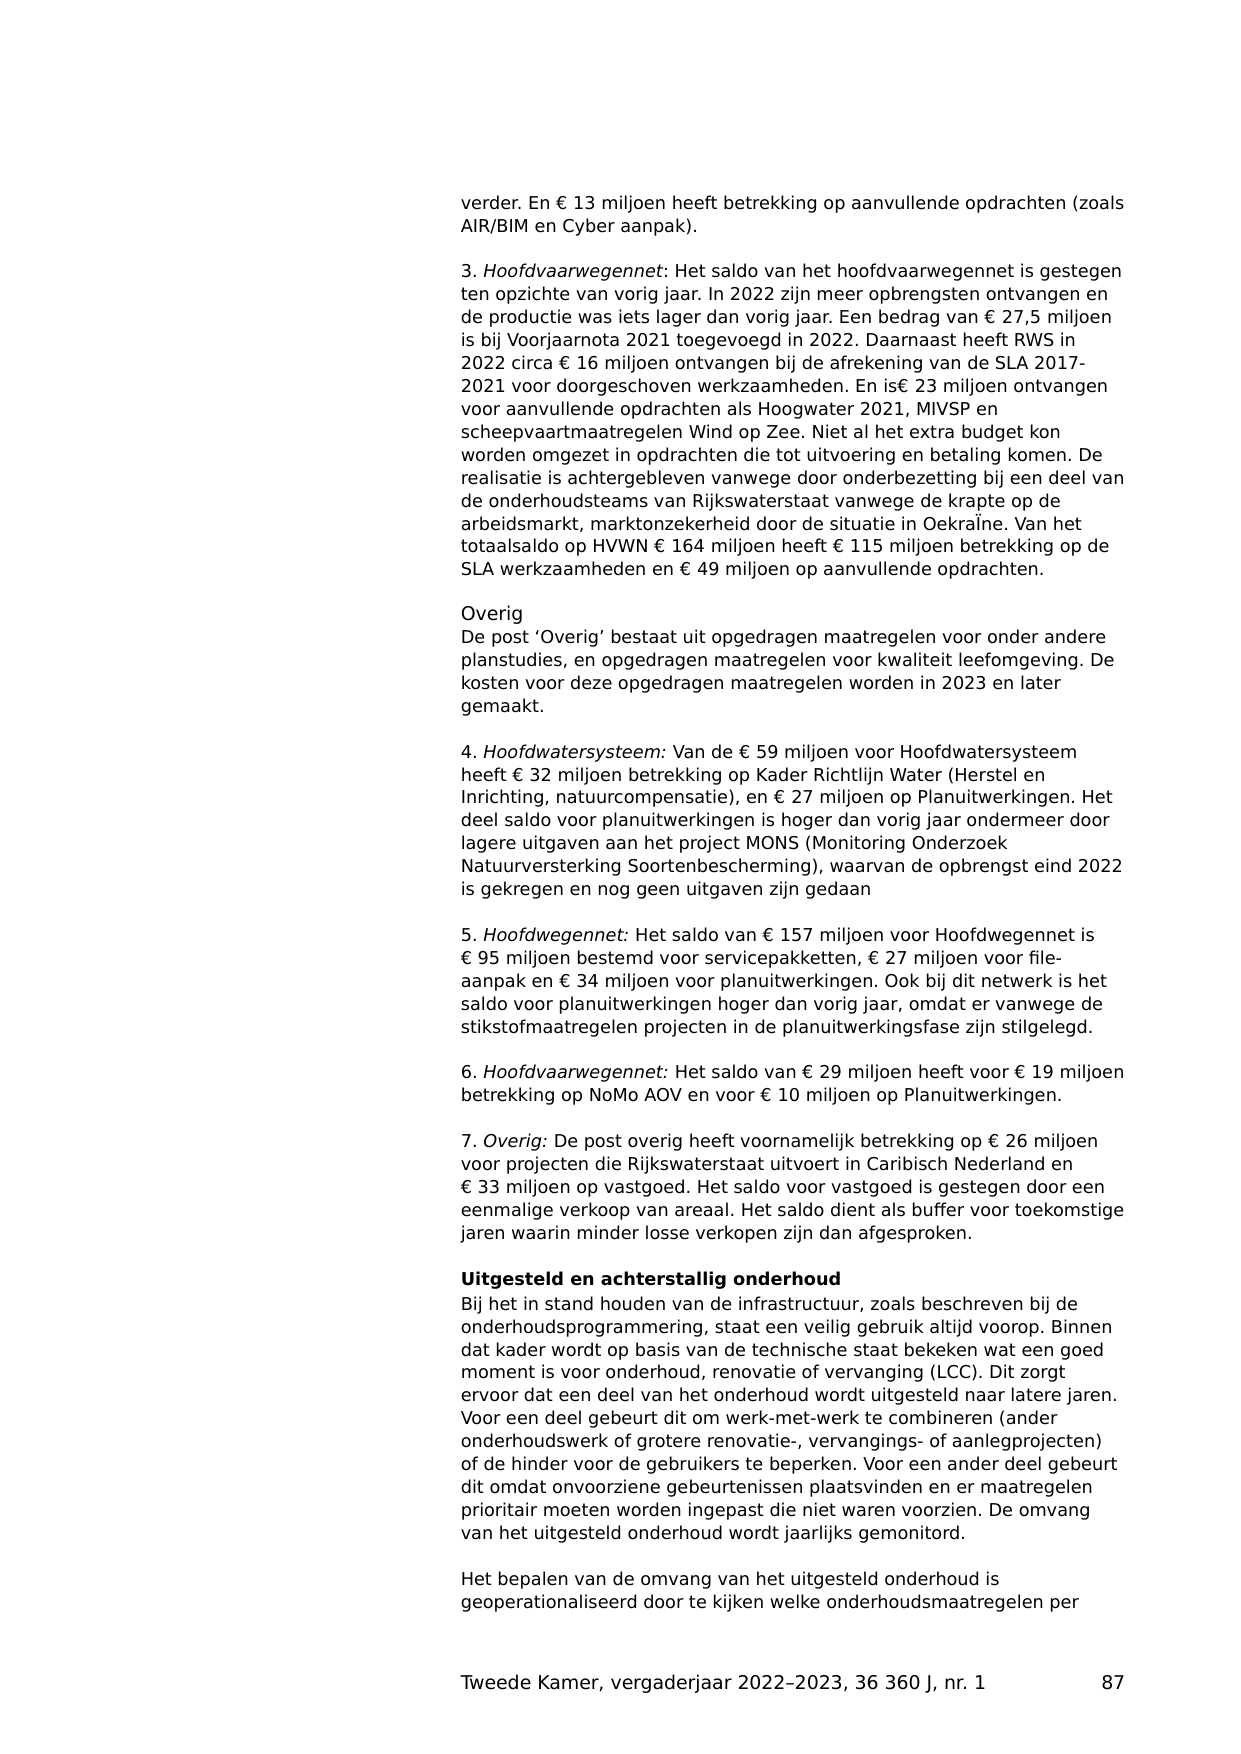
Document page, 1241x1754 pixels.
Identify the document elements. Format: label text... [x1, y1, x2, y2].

text Overig [461, 603, 1125, 625]
text Uitgesteld en achterstallig onderhoud [461, 1267, 1125, 1290]
text Het bepalen van de omvang van het uitgesteld onderhoud is geoperationaliseerd door te kijken welke onderhoudsmaatregelen per [461, 1567, 1125, 1613]
text Bij het in stand houden van de infrastructuur, zoals beschreven bij de onderhoudsprogrammering, staat een veilig gebruik altijd voorop. Binnen dat kader wordt op basis van de technische staat bekeken wat een goed moment is voor onderhoud, renovatie of vervanging (LCC). Dit zorgt ervoor dat een deel van het onderhoud wordt uitgesteld naar latere jaren. Voor een deel gebeurt dit om werk-met-werk te combineren (ander onderhoudswerk of grotere renovatie-, vervangings- of aanlegprojecten) of de hinder voor de gebruikers te beperken. Voor een ander deel gebeurt dit omdat onvoorziene gebeurtenissen plaatsvinden en er maatregelen prioritair moeten worden ingepast die niet waren voorzien. De omvang van het uitgesteld onderhoud wordt jaarlijks gemonitord. [461, 1292, 1125, 1544]
text 3. Hoofdvaarwegennet: Het saldo van het hoofdvaarwegennet is gestegen ten opzichte van vorig jaar. In 2022 zijn meer opbrengsten ontvangen en de productie was iets lager dan vorig jaar. Een bedrag van € 27,5 miljoen is bij Voorjaarnota 2021 toegevoegd in 2022. Daarnaast heeft RWS in 2022 circa € 16 miljoen ontvangen bij de afrekening van de SLA 2017-2021 voor doorgeschoven werkzaamheden. En is€ 23 miljoen ontvangen voor aanvullende opdrachten als Hoogwater 2021, MIVSP en scheepvaartmaatregelen Wind op Zee. Niet al het extra budget kon worden omgezet in opdrachten die tot uitvoering en betaling komen. De realisatie is achtergebleven vanwege door onderbezetting bij een deel van de onderhoudsteams van Rijkswaterstaat vanwege de krapte op de arbeidsmarkt, marktonzekerheid door de situatie in OekraÏne. Van het totaalsaldo op HVWN € 164 miljoen heeft € 115 miljoen betrekking op de SLA werkzaamheden en € 49 miljoen op aanvullende opdrachten. [461, 259, 1125, 580]
text 7. Overig: De post overig heeft voornamelijk betrekking op € 26 miljoen voor projecten die Rijkswaterstaat uitvoert in Caribisch Nederland en € 33 miljoen op vastgoed. Het saldo voor vastgoed is gestegen door een eenmalige verkoop van areaal. Het saldo dient als buffer voor toekomstige jaren waarin minder losse verkopen zijn dan afgesproken. [461, 1129, 1125, 1244]
text 4. Hoofdwatersysteem: Van de € 59 miljoen voor Hoofdwatersysteem heeft € 32 miljoen betrekking op Kader Richtlijn Water (Herstel en Inrichting, natuurcompensatie), en € 27 miljoen op Planuitwerkingen. Het deel saldo voor planuitwerkingen is hoger dan vorig jaar ondermeer door lagere uitgaven aan het project MONS (Monitoring Onderzoek Natuurversterking Soortenbescherming), waarvan de opbrengst eind 2022 is gekregen en nog geen uitgaven zijn gedaan [461, 740, 1125, 900]
text De post ‘Overig’ bestaat uit opgedragen maatregelen voor onder andere planstudies, en opgedragen maatregelen voor kwaliteit leefomgeving. De kosten voor deze opgedragen maatregelen worden in 2023 en later gemaakt. [461, 625, 1125, 717]
text verder. En € 13 miljoen heeft betrekking op aanvullende opdrachten (zoals AIR/BIM en Cyber aanpak). [461, 191, 1125, 237]
text 5. Hoofdwegennet: Het saldo van € 157 miljoen voor Hoofdwegennet is € 95 miljoen bestemd voor servicepakketten, € 27 miljoen voor file-aanpak en € 34 miljoen voor planuitwerkingen. Ook bij dit netwerk is het saldo voor planuitwerkingen hoger dan vorig jaar, omdat er vanwege de stikstofmaatregelen projecten in de planuitwerkingsfase zijn stilgelegd. [461, 923, 1125, 1038]
text 6. Hoofdvaarwegennet: Het saldo van € 29 miljoen heeft voor € 19 miljoen betrekking op NoMo AOV en voor € 10 miljoen op Planuitwerkingen. [461, 1061, 1125, 1106]
